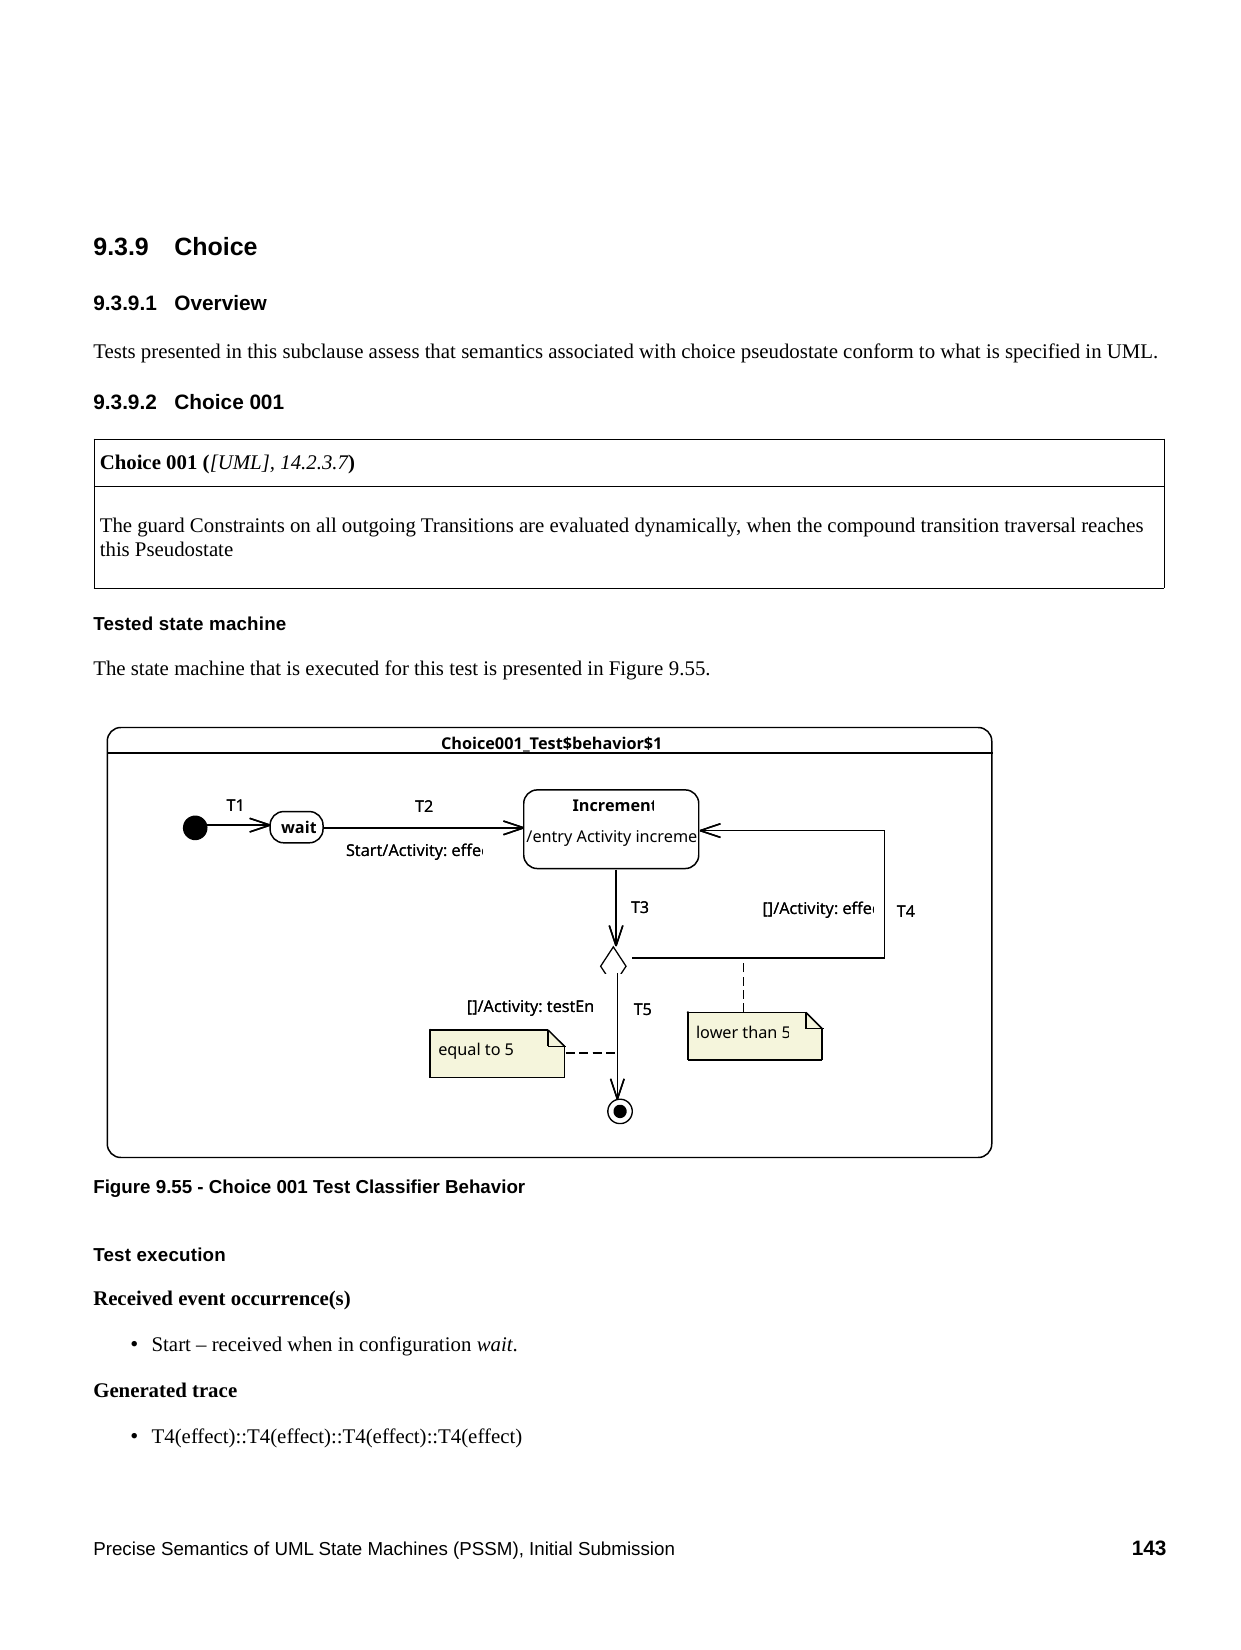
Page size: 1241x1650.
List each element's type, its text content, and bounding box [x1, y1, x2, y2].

text Received event occurrence(s) [93, 1286, 1164, 1310]
subtitle Tested state machine [93, 613, 1164, 634]
text Figure 9.55 - Choice 001 Test Classifier Behavior [93, 713, 1007, 1198]
table_header Choice 001 ([UML], 14.2.3.7) [95, 440, 1164, 486]
subtitle Overview [93, 289, 1164, 314]
text Tests presented in this subclause assess that semantics associated with choice pseudostate conform to what is specified in UML. [93, 339, 1164, 363]
subtitle Choice [93, 231, 1164, 260]
text The state machine that is executed for this test is presented in Figure 9.55. [93, 656, 1164, 680]
subtitle Choice 001 [93, 388, 1164, 413]
text Generated trace [93, 1377, 1164, 1402]
table_cell The guard Constraints on all outgoing Transitions are evaluated dynamically, when the compound transition traversal reaches this Pseudostate [95, 487, 1164, 588]
list Start – received when in configuration wait. [131, 1331, 1164, 1356]
list T4(effect)::T4(effect)::T4(effect)::T4(effect) [131, 1423, 1164, 1448]
subtitle Test execution [93, 1244, 1164, 1265]
